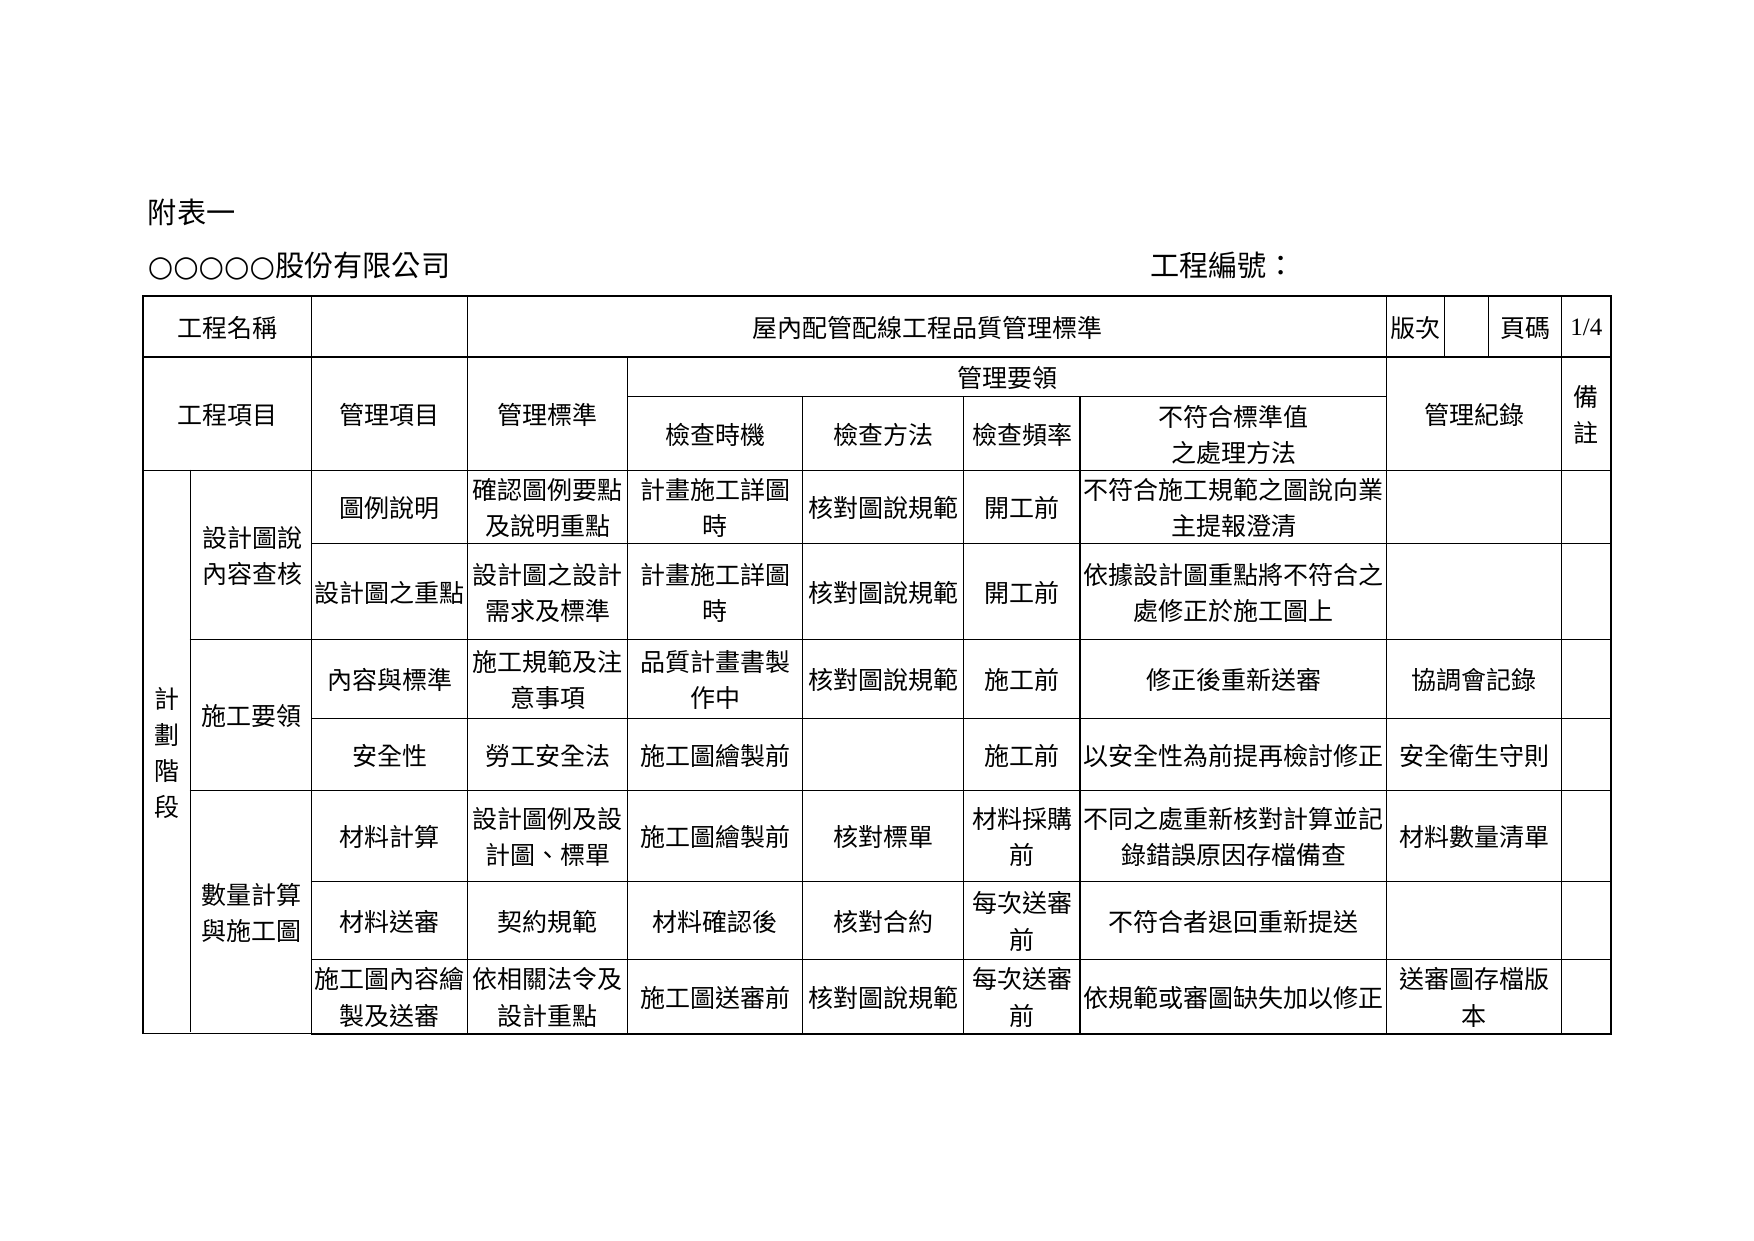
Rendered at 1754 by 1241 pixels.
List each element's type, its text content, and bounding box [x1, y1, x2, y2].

table_cell 不符合施工規範之圖說向業主提報澄清 [1081, 471, 1386, 543]
table_cell 設計圖例及設計圖、標單 [468, 791, 627, 881]
table_cell 品質計畫書製作中 [628, 640, 802, 718]
table_cell 施工圖送審前 [628, 960, 802, 1033]
table_cell 每次送審前 [964, 960, 1079, 1033]
table_cell 內容與標準 [312, 640, 467, 718]
table_cell [1387, 471, 1561, 543]
table_cell 核對圖說規範 [803, 544, 963, 639]
table_cell 安全衛生守則 [1387, 719, 1561, 789]
text ○○○○○股份有限公司 工程編號： [148, 242, 1606, 284]
table_cell [1387, 882, 1561, 958]
table_cell 契約規範 [468, 882, 627, 958]
table_header 工程名稱 [144, 297, 311, 356]
table_cell 核對圖說規範 [803, 471, 963, 543]
table_cell 以安全性為前提再檢討修正 [1081, 719, 1386, 789]
table_cell [1562, 640, 1610, 718]
table_cell 施工圖內容繪製及送審 [312, 960, 467, 1033]
table_cell 檢查頻率 [964, 397, 1079, 469]
table_cell 管理標準 [468, 358, 627, 469]
table_cell 核對標單 [803, 791, 963, 881]
table_cell 數量計算與施工圖 [190, 791, 311, 1033]
table_cell 施工圖繪製前 [628, 719, 802, 789]
table_cell 依據設計圖重點將不符合之處修正於施工圖上 [1081, 544, 1386, 639]
table_cell 材料確認後 [628, 882, 802, 958]
table_header 1/4 [1562, 297, 1610, 356]
table_cell 工程項目 [144, 358, 311, 469]
table_cell 依規範或審圖缺失加以修正 [1081, 960, 1386, 1033]
table_cell [1562, 544, 1610, 639]
table_cell 設計圖說 內容查核 [191, 471, 311, 639]
table_cell [1562, 719, 1610, 789]
table_header 版次 [1387, 297, 1444, 356]
table_cell 送審圖存檔版本 [1387, 960, 1561, 1033]
table_cell 確認圖例要點及說明重點 [468, 471, 627, 543]
table_cell 施工前 [964, 640, 1079, 718]
table_cell 圖例說明 [312, 471, 467, 543]
table_cell 管理項目 [312, 358, 467, 469]
table_cell 檢查時機 [628, 397, 802, 469]
text 附表一 [148, 189, 1606, 232]
table_cell 材料採購前 [964, 791, 1079, 881]
table_cell 計畫施工詳圖時 [628, 471, 802, 543]
table_cell [803, 719, 963, 789]
table_cell 開工前 [964, 544, 1079, 639]
table_cell 施工要領 [191, 640, 311, 789]
table_cell 材料計算 [312, 791, 467, 881]
table_cell 施工規範及注意事項 [468, 640, 627, 718]
table_cell 安全性 [312, 719, 467, 789]
table_cell 計畫施工詳圖時 [628, 544, 802, 639]
table_cell 不同之處重新核對計算並記錄錯誤原因存檔備查 [1081, 791, 1386, 881]
table_cell 管理紀錄 [1387, 358, 1561, 469]
table_cell 檢查方法 [803, 397, 963, 469]
table_header [1445, 297, 1488, 356]
table_cell 核對合約 [803, 882, 963, 958]
table_cell 勞工安全法 [468, 719, 627, 789]
table_cell 施工圖繪製前 [628, 791, 802, 881]
table_cell 計劃階段 [144, 471, 190, 1033]
table_cell 施工前 [964, 719, 1079, 789]
table_cell 每次送審前 [964, 882, 1079, 958]
table_cell [1387, 544, 1561, 639]
table_cell 材料數量清單 [1387, 791, 1561, 881]
table_cell 協調會記錄 [1387, 640, 1561, 718]
table_cell 設計圖之設計需求及標準 [468, 544, 627, 639]
table_cell 不符合標準值 之處理方法 [1081, 397, 1386, 469]
table_cell 不符合者退回重新提送 [1081, 882, 1386, 958]
table_cell 備註 [1562, 358, 1610, 469]
table_cell 修正後重新送審 [1081, 640, 1386, 718]
table_cell 設計圖之重點 [312, 544, 467, 639]
table_cell 核對圖說規範 [803, 960, 963, 1033]
table_header 頁碼 [1489, 297, 1561, 356]
table_header 屋內配管配線工程品質管理標準 [468, 297, 1386, 356]
table_cell [1562, 960, 1610, 1033]
table_cell 管理要領 [628, 358, 1386, 396]
table_cell [1562, 471, 1610, 543]
table_cell [1562, 882, 1610, 958]
table_cell 材料送審 [312, 882, 467, 958]
table_header [312, 297, 467, 356]
table_cell 核對圖說規範 [803, 640, 963, 718]
table_cell [1562, 791, 1610, 881]
table_cell 依相關法令及設計重點 [468, 960, 627, 1033]
table_cell 開工前 [964, 471, 1079, 543]
